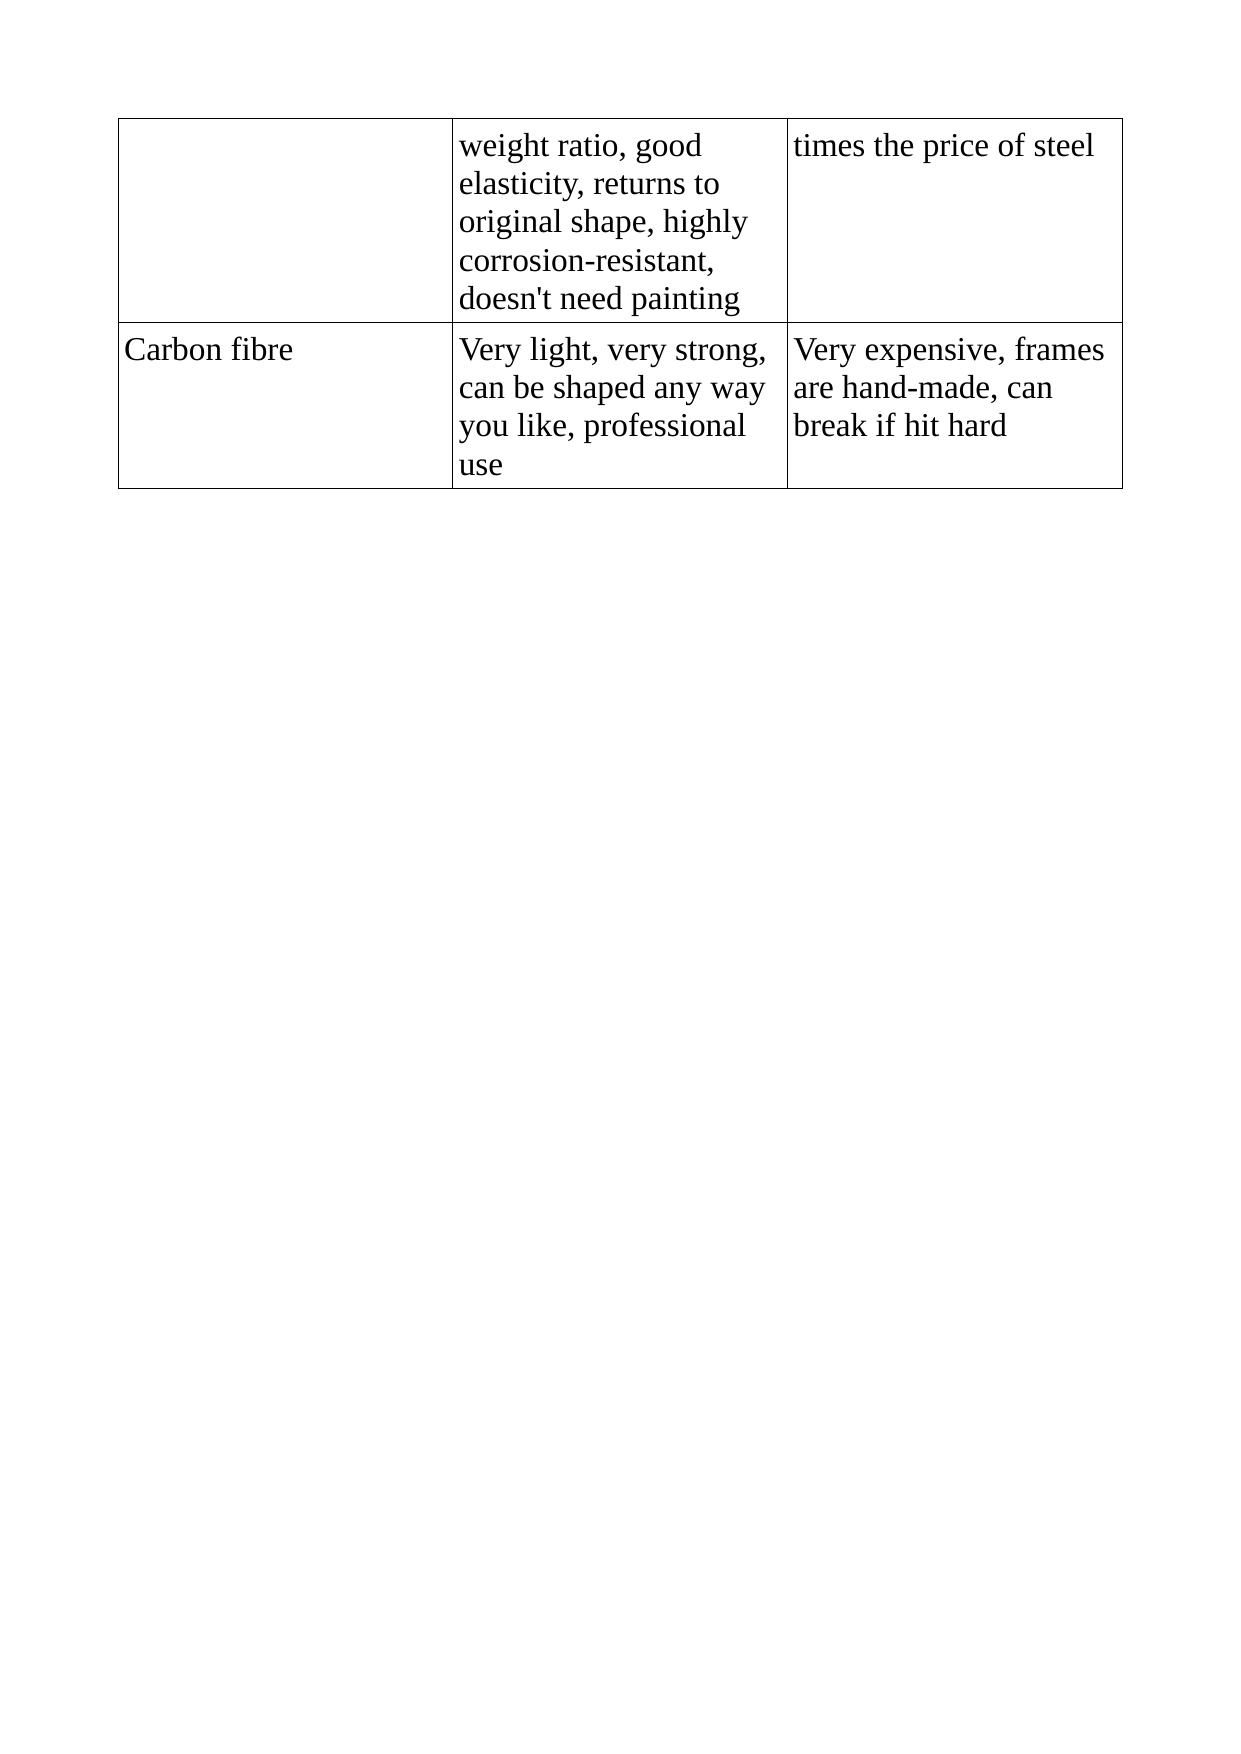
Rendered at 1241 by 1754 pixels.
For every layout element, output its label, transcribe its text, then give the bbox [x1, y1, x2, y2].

table_cell Very light, very strong, can be shaped any way you like, professional use [453, 323, 787, 488]
table_cell weight ratio, good elasticity, returns to original shape, highly corrosion-resistant, doesn't need painting [453, 119, 787, 322]
table_cell [119, 119, 452, 322]
table_cell Very expensive, frames are hand-made, can break if hit hard [788, 323, 1122, 488]
table_cell times the price of steel [788, 119, 1122, 322]
table_cell Carbon fibre [119, 323, 452, 488]
